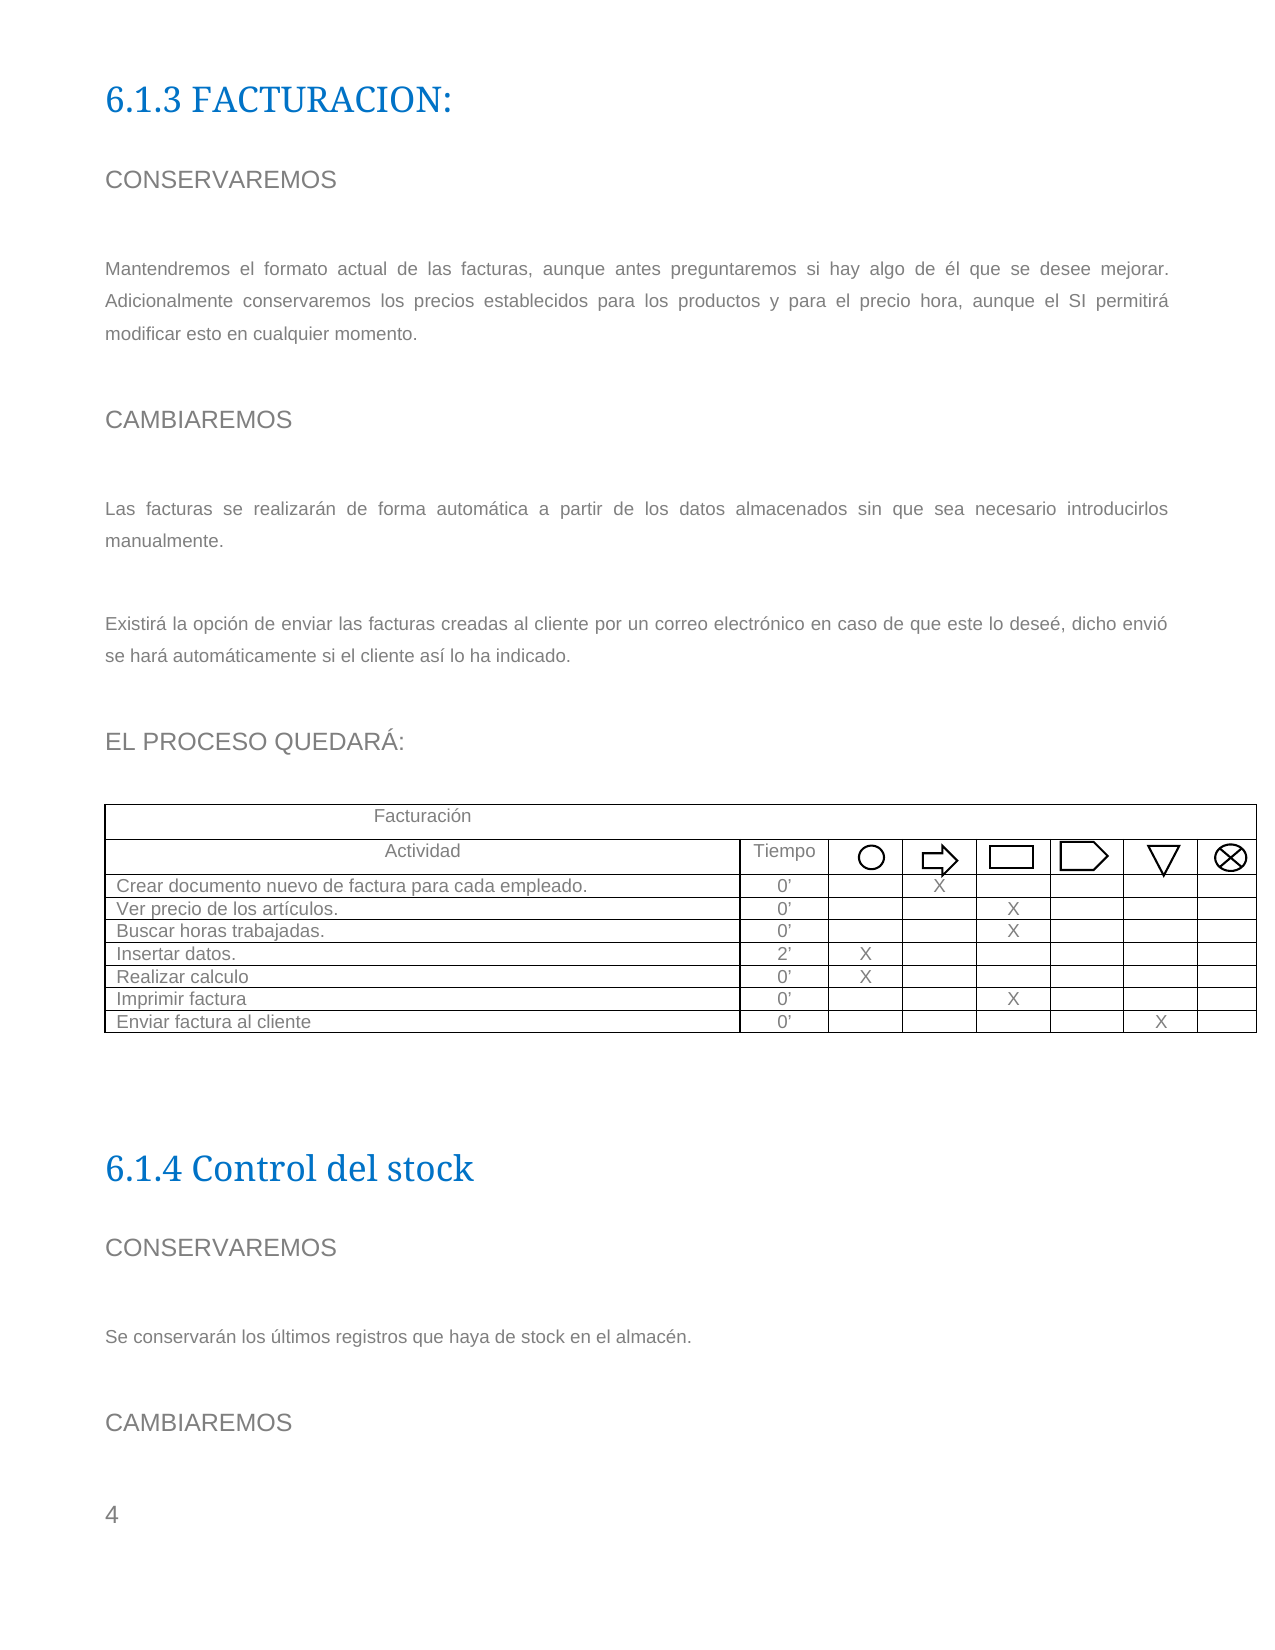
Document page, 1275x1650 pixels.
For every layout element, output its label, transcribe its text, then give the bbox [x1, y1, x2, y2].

table_cell Insertar datos. [106, 943, 739, 964]
table_cell [903, 966, 976, 987]
table_cell Buscar horas trabajadas. [106, 920, 739, 942]
table_cell X [829, 966, 902, 987]
table_header [1050, 805, 1124, 839]
table_cell X [1124, 1011, 1197, 1032]
table_cell [1051, 920, 1123, 942]
table_cell 0’ [741, 966, 828, 987]
table_cell X [977, 898, 1050, 919]
text CONSERVAREMOS [105, 165, 1170, 194]
table_cell X [977, 920, 1050, 942]
table_cell [903, 1011, 976, 1032]
text Existirá la opción de enviar las facturas creadas al cliente por un correo electrónico en caso de que este lo deseé, dicho envió se hará automáticamente si el cliente así lo ha indicado. [105, 613, 1170, 666]
table_cell [829, 875, 902, 897]
table_cell [903, 840, 976, 874]
table_cell [1198, 920, 1256, 942]
table_cell [829, 1011, 902, 1032]
table_cell [977, 943, 1050, 964]
table_cell [977, 840, 1050, 874]
table_cell [1051, 875, 1123, 897]
table_cell [1198, 898, 1256, 919]
table_cell [1124, 898, 1197, 919]
table_cell [903, 988, 976, 1010]
table_cell [903, 943, 976, 964]
table_cell 0’ [741, 1011, 828, 1032]
table_cell [829, 988, 902, 1010]
table_header [1124, 805, 1198, 839]
table_cell 0’ [741, 920, 828, 942]
table_cell [1124, 966, 1197, 987]
table_cell [1198, 988, 1256, 1010]
table_cell Crear documento nuevo de factura para cada empleado. [106, 875, 739, 897]
table_cell 0’ [741, 875, 828, 897]
table_cell [903, 920, 976, 942]
table_cell Imprimir factura [106, 988, 739, 1010]
table_header Facturación [106, 805, 740, 839]
text Las facturas se realizarán de forma automática a partir de los datos almacenados sin que sea necesario introducirlos manualmente. [105, 498, 1170, 552]
table_cell [1051, 898, 1123, 919]
table_cell 0’ [741, 898, 828, 919]
table_cell [1124, 988, 1197, 1010]
table_cell Ver precio de los artículos. [106, 898, 739, 919]
table_cell [903, 898, 976, 919]
table_cell Realizar calculo [106, 966, 739, 987]
table_cell [1124, 875, 1197, 897]
table_cell [1198, 1011, 1256, 1032]
table_cell [1198, 875, 1256, 897]
table_cell X [829, 943, 902, 964]
table_cell [1124, 920, 1197, 942]
table_cell [1198, 966, 1256, 987]
table_cell X [903, 875, 976, 897]
table_header [976, 805, 1050, 839]
table_header [829, 805, 902, 839]
table_cell Tiempo [741, 840, 828, 874]
text Mantendremos el formato actual de las facturas, aunque antes preguntaremos si hay algo de él que se desee mejorar. Adicionalmente conservaremos los precios establecidos para los productos y para el precio hora, aunque el SI permitirá modificar esto en cualquier momento. [105, 258, 1170, 344]
table_cell 2’ [741, 943, 828, 964]
text EL PROCESO QUEDARÁ: [105, 727, 1170, 756]
table_cell [1124, 840, 1197, 874]
table_cell [977, 875, 1050, 897]
text CAMBIAREMOS [105, 1408, 1170, 1437]
table_cell Actividad [106, 840, 739, 874]
table_cell [1051, 943, 1123, 964]
table_cell [1198, 943, 1256, 964]
table_cell [1051, 1011, 1123, 1032]
table_cell Enviar factura al cliente [106, 1011, 739, 1032]
table_cell [829, 898, 902, 919]
text Se conservarán los últimos registros que haya de stock en el almacén. [105, 1326, 1170, 1348]
table_cell [977, 1011, 1050, 1032]
table_header [1198, 805, 1256, 839]
text CONSERVAREMOS [105, 1233, 1170, 1262]
subtitle 6.1.3 FACTURACION: [105, 75, 1170, 123]
table_cell [1124, 943, 1197, 964]
text CAMBIAREMOS [105, 405, 1170, 434]
table_header [740, 805, 829, 839]
table_cell [1198, 840, 1256, 874]
table_cell X [977, 988, 1050, 1010]
table_cell [1051, 840, 1123, 874]
table_cell [829, 840, 902, 874]
table_header [903, 805, 976, 839]
table_cell 0’ [741, 988, 828, 1010]
table_cell [829, 920, 902, 942]
table_cell [977, 966, 1050, 987]
table_cell [1051, 988, 1123, 1010]
table_cell [1051, 966, 1123, 987]
subtitle 6.1.4 Control del stock [105, 1143, 1170, 1191]
